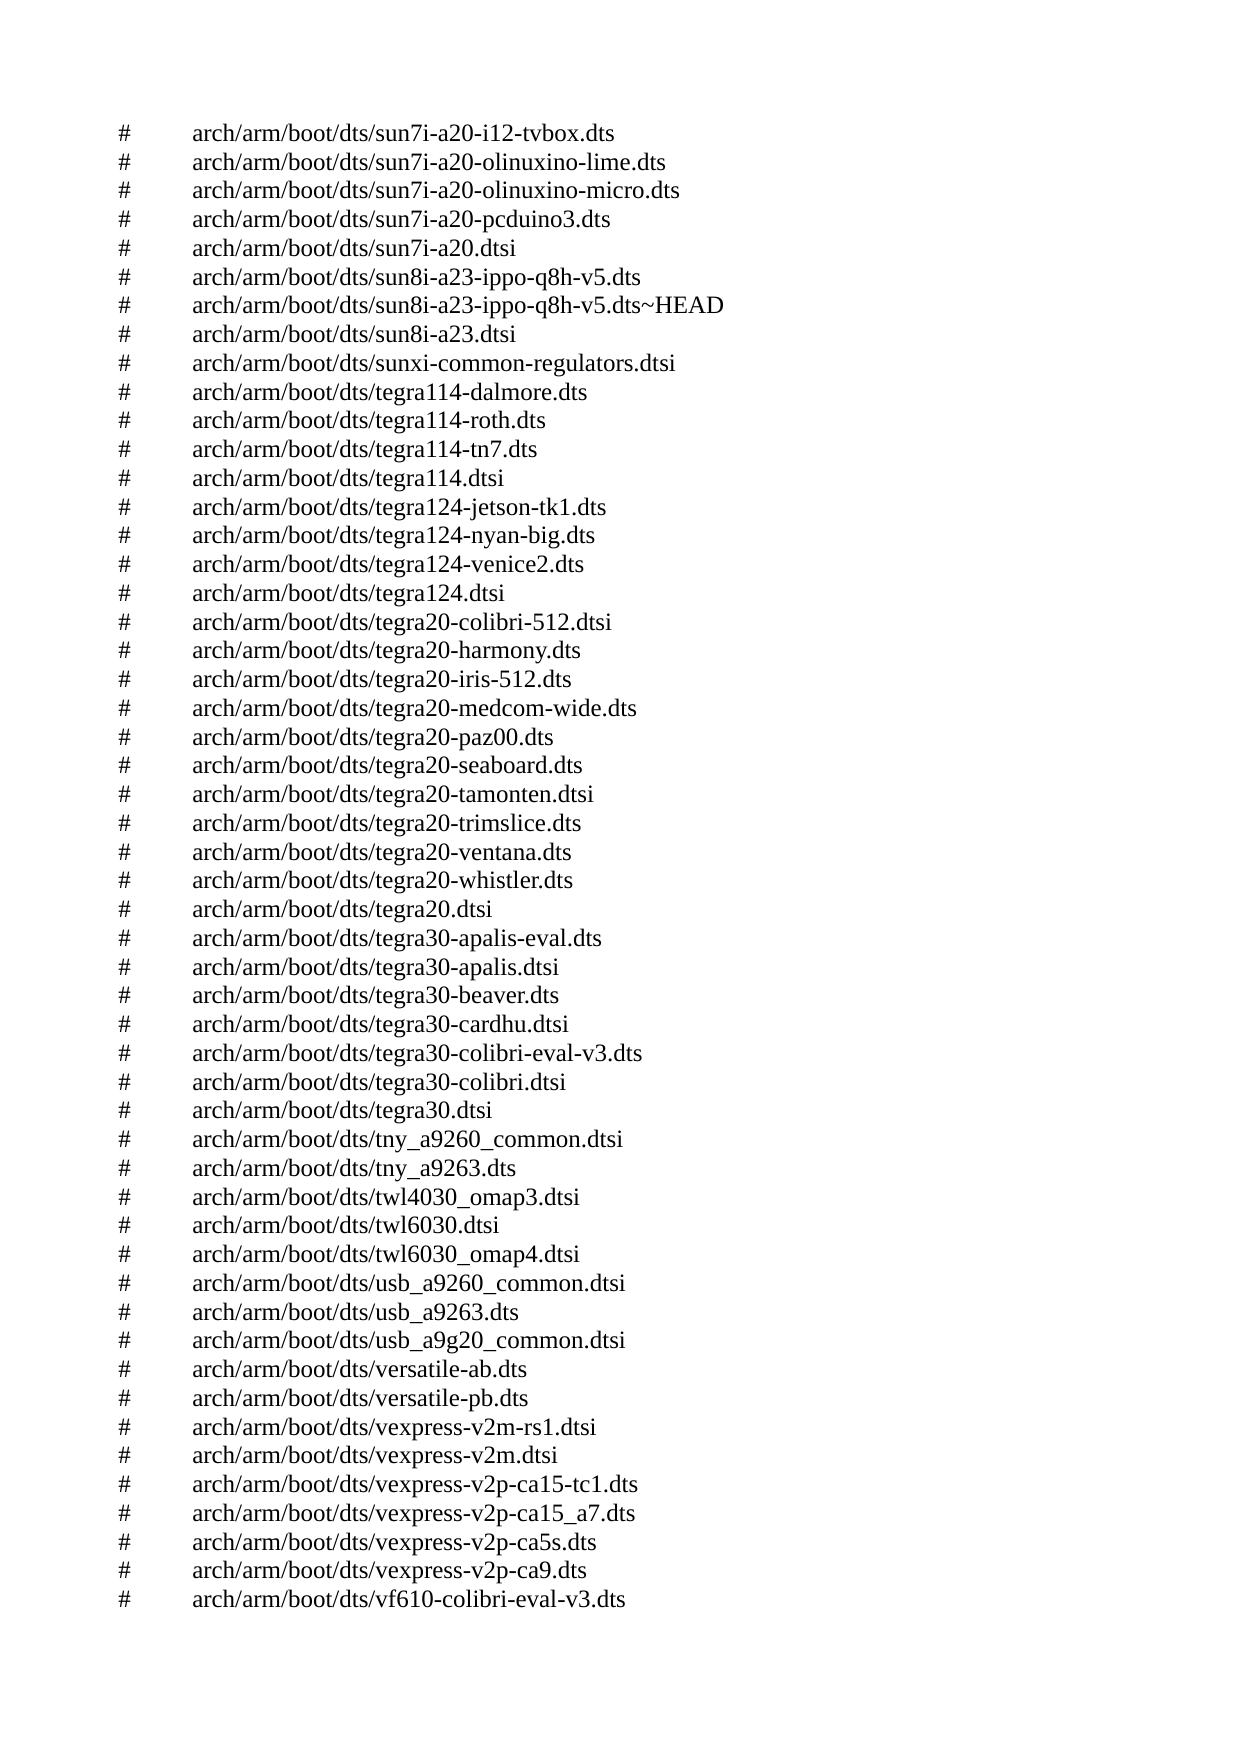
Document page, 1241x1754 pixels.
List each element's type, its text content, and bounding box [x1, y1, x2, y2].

text # arch/arm/boot/dts/sun8i-a23-ippo-q8h-v5.dts~HEAD [118, 291, 1122, 319]
text # arch/arm/boot/dts/twl6030.dtsi [118, 1211, 1122, 1239]
text # arch/arm/boot/dts/tegra30-colibri-eval-v3.dts [118, 1038, 1122, 1067]
text # arch/arm/boot/dts/tegra124-jetson-tk1.dts [118, 492, 1122, 521]
text # arch/arm/boot/dts/sun7i-a20-olinuxino-lime.dts [118, 147, 1122, 176]
text # arch/arm/boot/dts/tny_a9263.dts [118, 1153, 1122, 1182]
text # arch/arm/boot/dts/tegra30-colibri.dtsi [118, 1067, 1122, 1096]
text # arch/arm/boot/dts/vexpress-v2p-ca15-tc1.dts [118, 1469, 1122, 1498]
text # arch/arm/boot/dts/tegra30.dtsi [118, 1096, 1122, 1124]
text # arch/arm/boot/dts/tegra20-harmony.dts [118, 636, 1122, 664]
text # arch/arm/boot/dts/versatile-ab.dts [118, 1354, 1122, 1383]
text # arch/arm/boot/dts/tegra114-roth.dts [118, 406, 1122, 434]
text # arch/arm/boot/dts/tegra20.dtsi [118, 894, 1122, 923]
text # arch/arm/boot/dts/vexpress-v2p-ca5s.dts [118, 1527, 1122, 1556]
text # arch/arm/boot/dts/tegra124-venice2.dts [118, 549, 1122, 578]
text # arch/arm/boot/dts/sun7i-a20-olinuxino-micro.dts [118, 176, 1122, 204]
text # arch/arm/boot/dts/vexpress-v2m-rs1.dtsi [118, 1412, 1122, 1441]
text # arch/arm/boot/dts/twl6030_omap4.dtsi [118, 1239, 1122, 1268]
text # arch/arm/boot/dts/tegra20-paz00.dts [118, 722, 1122, 751]
text # arch/arm/boot/dts/tegra114-tn7.dts [118, 434, 1122, 463]
text # arch/arm/boot/dts/sun8i-a23.dtsi [118, 319, 1122, 348]
text # arch/arm/boot/dts/usb_a9260_common.dtsi [118, 1268, 1122, 1297]
text # arch/arm/boot/dts/vf610-colibri-eval-v3.dts [118, 1584, 1122, 1613]
text # arch/arm/boot/dts/usb_a9263.dts [118, 1297, 1122, 1326]
text # arch/arm/boot/dts/tegra124.dtsi [118, 578, 1122, 607]
text # arch/arm/boot/dts/tegra30-beaver.dts [118, 981, 1122, 1009]
text # arch/arm/boot/dts/sun7i-a20.dtsi [118, 233, 1122, 262]
text # arch/arm/boot/dts/tegra30-apalis-eval.dts [118, 923, 1122, 952]
text # arch/arm/boot/dts/tegra20-seaboard.dts [118, 751, 1122, 779]
text # arch/arm/boot/dts/tegra20-colibri-512.dtsi [118, 607, 1122, 636]
text # arch/arm/boot/dts/tegra20-ventana.dts [118, 837, 1122, 866]
text # arch/arm/boot/dts/sunxi-common-regulators.dtsi [118, 348, 1122, 377]
text # arch/arm/boot/dts/versatile-pb.dts [118, 1383, 1122, 1412]
text # arch/arm/boot/dts/tegra30-cardhu.dtsi [118, 1009, 1122, 1038]
text # arch/arm/boot/dts/sun8i-a23-ippo-q8h-v5.dts [118, 262, 1122, 291]
text # arch/arm/boot/dts/vexpress-v2m.dtsi [118, 1441, 1122, 1469]
text # arch/arm/boot/dts/sun7i-a20-i12-tvbox.dts [118, 118, 1122, 147]
text # arch/arm/boot/dts/tegra20-whistler.dts [118, 866, 1122, 894]
text # arch/arm/boot/dts/twl4030_omap3.dtsi [118, 1182, 1122, 1211]
text # arch/arm/boot/dts/sun7i-a20-pcduino3.dts [118, 204, 1122, 233]
text # arch/arm/boot/dts/vexpress-v2p-ca15_a7.dts [118, 1498, 1122, 1527]
text # arch/arm/boot/dts/tegra124-nyan-big.dts [118, 521, 1122, 549]
text # arch/arm/boot/dts/vexpress-v2p-ca9.dts [118, 1556, 1122, 1584]
text # arch/arm/boot/dts/tny_a9260_common.dtsi [118, 1124, 1122, 1153]
text # arch/arm/boot/dts/usb_a9g20_common.dtsi [118, 1326, 1122, 1354]
text # arch/arm/boot/dts/tegra20-trimslice.dts [118, 808, 1122, 837]
text # arch/arm/boot/dts/tegra114.dtsi [118, 463, 1122, 492]
text # arch/arm/boot/dts/tegra30-apalis.dtsi [118, 952, 1122, 981]
text # arch/arm/boot/dts/tegra20-iris-512.dts [118, 664, 1122, 693]
text # arch/arm/boot/dts/tegra114-dalmore.dts [118, 377, 1122, 406]
text # arch/arm/boot/dts/tegra20-tamonten.dtsi [118, 779, 1122, 808]
text # arch/arm/boot/dts/tegra20-medcom-wide.dts [118, 693, 1122, 722]
